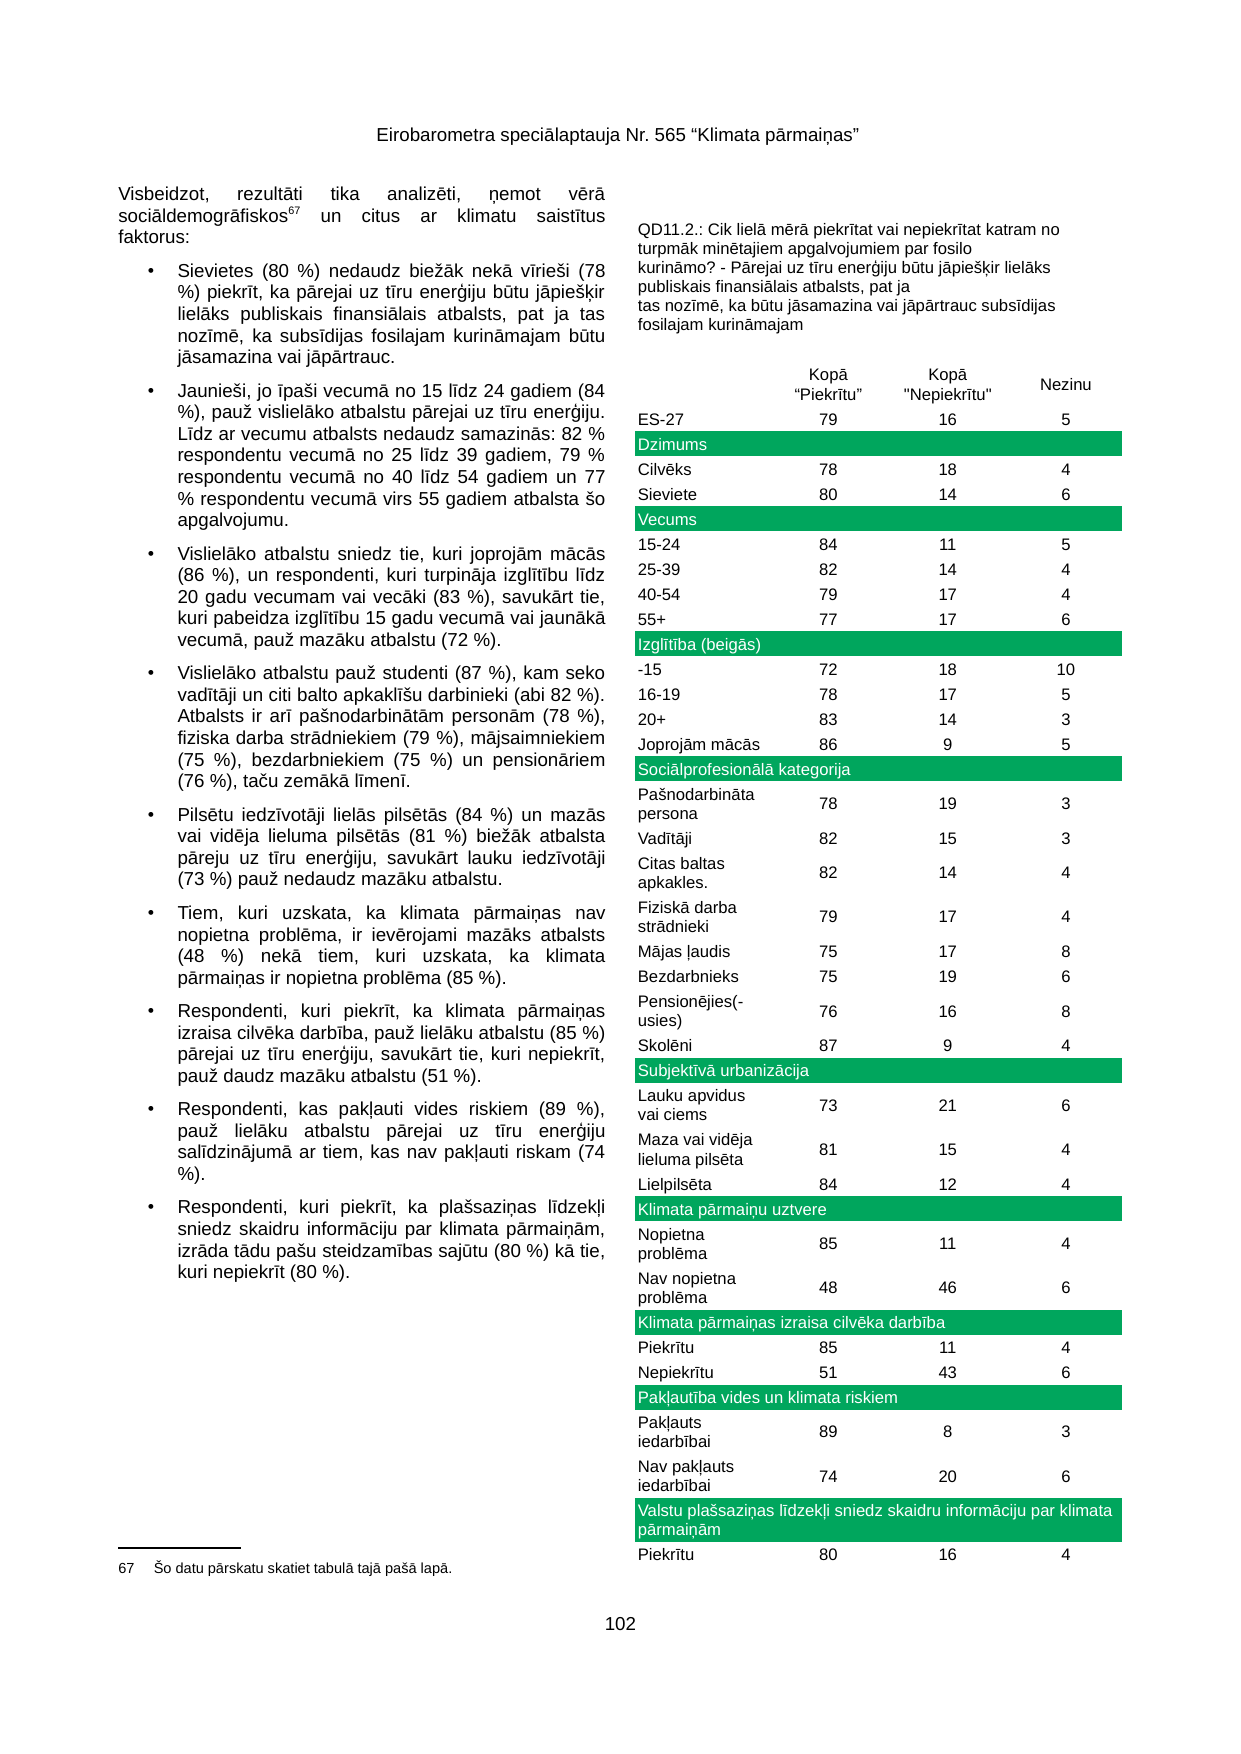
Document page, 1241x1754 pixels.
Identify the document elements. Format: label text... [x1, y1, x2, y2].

table_cell 89 [770, 1410, 886, 1454]
table_cell Nav nopietna problēma [635, 1266, 770, 1310]
table_cell 11 [886, 531, 1009, 556]
table_cell Bezdarbnieks [635, 964, 770, 989]
table_cell [770, 337, 886, 362]
table_cell Maza vai vidēja lieluma pilsēta [635, 1127, 770, 1171]
table_cell Izglītība (beigās) [635, 631, 1122, 656]
table_cell Pakļautība vides un klimata riskiem [635, 1385, 1122, 1410]
table_cell 18 [886, 456, 1009, 481]
table_cell 75 [770, 939, 886, 964]
table_cell 74 [770, 1454, 886, 1498]
table_cell Lauku apvidus vai ciems [635, 1083, 770, 1127]
table_cell Piekrītu [635, 1542, 770, 1567]
table_cell Fiziskā darba strādnieki [635, 895, 770, 939]
table_cell 3 [1009, 706, 1122, 731]
text Visbeidzot, rezultāti tika analizēti, ņemot vērā sociāldemogrāfiskos un citus ar klimatu saistītus faktorus: [118, 183, 605, 248]
table_cell 77 [770, 606, 886, 631]
table_cell 48 [770, 1266, 886, 1310]
table_cell 4 [1009, 1542, 1122, 1567]
table_cell 78 [770, 681, 886, 706]
table_cell Cilvēks [635, 456, 770, 481]
table_cell 9 [886, 1033, 1009, 1058]
table_cell 5 [1009, 406, 1122, 431]
table_cell Piekrītu [635, 1335, 770, 1360]
table_cell Kopā “Piekrītu” [770, 362, 886, 406]
table_cell 14 [886, 556, 1009, 581]
table_cell 87 [770, 1033, 886, 1058]
table_cell 3 [1009, 826, 1122, 851]
table_cell 82 [770, 826, 886, 851]
table_cell 81 [770, 1127, 886, 1171]
table_cell 83 [770, 706, 886, 731]
table_cell 85 [770, 1335, 886, 1360]
table_cell [635, 362, 770, 406]
table_cell 78 [770, 781, 886, 826]
table_cell 25-39 [635, 556, 770, 581]
table_cell 20+ [635, 706, 770, 731]
table_cell 21 [886, 1083, 1009, 1127]
list Pilsētu iedzīvotāji lielās pilsētās (84 %) un mazās vai vidēja lieluma pilsētās (81 %) biežāk atbalsta pāreju uz tīru enerģiju, savukārt lauku iedzīvotāji (73 %) pauž nedaudz mazāku atbalstu. [148, 803, 605, 890]
table_cell 16 [886, 1542, 1009, 1567]
table_cell 14 [886, 481, 1009, 506]
table_cell 84 [770, 1171, 886, 1196]
table_cell Valstu plašsaziņas līdzekļi sniedz skaidru informāciju par klimata pārmaiņām [635, 1498, 1122, 1542]
table_cell 72 [770, 656, 886, 681]
table_cell 6 [1009, 1454, 1122, 1498]
table_cell 79 [770, 406, 886, 431]
list Vislielāko atbalstu pauž studenti (87 %), kam seko vadītāji un citi balto apkaklīšu darbinieki (abi 82 %). Atbalsts ir arī pašnodarbinātām personām (78 %), fiziska darba strādniekiem (79 %), mājsaimniekiem (75 %), bezdarbniekiem (75 %) un pensionāriem (76 %), taču zemākā līmenī. [148, 662, 605, 792]
table_cell 4 [1009, 851, 1122, 895]
table_cell 75 [770, 964, 886, 989]
table_cell Citas baltas apkakles. [635, 851, 770, 895]
table_cell 15 [886, 826, 1009, 851]
table_cell 73 [770, 1083, 886, 1127]
table_cell 86 [770, 731, 886, 756]
table_cell 18 [886, 656, 1009, 681]
list Respondenti, kas pakļauti vides riskiem (89 %), pauž lielāku atbalstu pārejai uz tīru enerģiju salīdzinājumā ar tiem, kas nav pakļauti riskam (74 %). [148, 1098, 605, 1184]
text Šo datu pārskatu skatiet tabulā tajā pašā lapā. [118, 1560, 605, 1577]
table_cell 78 [770, 456, 886, 481]
table_cell 15 [886, 1127, 1009, 1171]
table_cell 16-19 [635, 681, 770, 706]
list Vislielāko atbalstu sniedz tie, kuri joprojām mācās (86 %), un respondenti, kuri turpināja izglītību līdz 20 gadu vecumam vai vecāki (83 %), savukārt tie, kuri pabeidza izglītību 15 gadu vecumā vai jaunākā vecumā, pauž mazāku atbalstu (72 %). [148, 542, 605, 650]
table_cell 17 [886, 895, 1009, 939]
table_cell 3 [1009, 1410, 1122, 1454]
table_cell 6 [1009, 481, 1122, 506]
table_cell 6 [1009, 1083, 1122, 1127]
list Jaunieši, jo īpaši vecumā no 15 līdz 24 gadiem (84 %), pauž vislielāko atbalstu pārejai uz tīru enerģiju. Līdz ar vecumu atbalsts nedaudz samazinās: 82 % respondentu vecumā no 25 līdz 39 gadiem, 79 % respondentu vecumā no 40 līdz 54 gadiem un 77 % respondentu vecumā virs 55 gadiem atbalsta šo apgalvojumu. [148, 379, 605, 530]
table_cell 40-54 [635, 581, 770, 606]
table_cell 82 [770, 556, 886, 581]
table_cell Kopā "Nepiekrītu" [886, 362, 1009, 406]
table_cell Nepiekrītu [635, 1360, 770, 1385]
table_cell 16 [886, 989, 1009, 1033]
table_cell [886, 337, 1009, 362]
table_cell 79 [770, 581, 886, 606]
table_cell 46 [886, 1266, 1009, 1310]
table_cell 20 [886, 1454, 1009, 1498]
table_cell 43 [886, 1360, 1009, 1385]
table_cell 55+ [635, 606, 770, 631]
table_cell 4 [1009, 1171, 1122, 1196]
table_cell 4 [1009, 1033, 1122, 1058]
table_cell Klimata pārmaiņas izraisa cilvēka darbība [635, 1310, 1122, 1335]
table_cell 4 [1009, 1221, 1122, 1266]
table_cell 11 [886, 1221, 1009, 1266]
table_cell Joprojām mācās [635, 731, 770, 756]
table_cell 85 [770, 1221, 886, 1266]
table_cell 4 [1009, 1127, 1122, 1171]
table_cell Pašnodarbināta persona [635, 781, 770, 826]
table_cell 12 [886, 1171, 1009, 1196]
list Tiem, kuri uzskata, ka klimata pārmaiņas nav nopietna problēma, ir ievērojami mazāks atbalsts (48 %) nekā tiem, kuri uzskata, ka klimata pārmaiņas ir nopietna problēma (85 %). [148, 902, 605, 988]
table_cell 10 [1009, 656, 1122, 681]
table_cell 17 [886, 606, 1009, 631]
table_cell 79 [770, 895, 886, 939]
table_cell 51 [770, 1360, 886, 1385]
table_cell 14 [886, 851, 1009, 895]
table_cell Dzimums [635, 431, 1122, 456]
table_cell 80 [770, 1542, 886, 1567]
table_cell 14 [886, 706, 1009, 731]
table_cell 19 [886, 964, 1009, 989]
table_cell Vecums [635, 506, 1122, 531]
table_cell 76 [770, 989, 886, 1033]
table_cell 4 [1009, 895, 1122, 939]
table_cell 5 [1009, 681, 1122, 706]
table_header QD11.2.: Cik lielā mērā piekrītat vai nepiekrītat katram no turpmāk minētajiem apgalvojumiem par fosilo kurināmo? - Pārejai uz tīru enerģiju būtu jāpiešķir lielāks publiskais finansiālais atbalsts, pat ja tas nozīmē, ka būtu jāsamazina vai jāpārtrauc subsīdijas fosilajam kurināmajam [635, 216, 1122, 337]
table_cell 16 [886, 406, 1009, 431]
table_cell 9 [886, 731, 1009, 756]
table_cell 82 [770, 851, 886, 895]
table_cell Nav pakļauts iedarbībai [635, 1454, 770, 1498]
table_cell Skolēni [635, 1033, 770, 1058]
table_cell ES-27 [635, 406, 770, 431]
table_cell 84 [770, 531, 886, 556]
table_cell Lielpilsēta [635, 1171, 770, 1196]
table_cell 4 [1009, 1335, 1122, 1360]
table_cell 6 [1009, 1360, 1122, 1385]
list Respondenti, kuri piekrīt, ka plašsaziņas līdzekļi sniedz skaidru informāciju par klimata pārmaiņām, izrāda tādu pašu steidzamības sajūtu (80 %) kā tie, kuri nepiekrīt (80 %). [148, 1196, 605, 1283]
list Respondenti, kuri piekrīt, ka klimata pārmaiņas izraisa cilvēka darbība, pauž lielāku atbalstu (85 %) pārejai uz tīru enerģiju, savukārt tie, kuri nepiekrīt, pauž daudz mazāku atbalstu (51 %). [148, 1000, 605, 1086]
table_cell 6 [1009, 964, 1122, 989]
table_cell 19 [886, 781, 1009, 826]
table_cell Sieviete [635, 481, 770, 506]
table_cell -15 [635, 656, 770, 681]
table_cell 4 [1009, 556, 1122, 581]
table_cell Subjektīvā urbanizācija [635, 1058, 1122, 1083]
table_cell 6 [1009, 606, 1122, 631]
table_cell Klimata pārmaiņu uztvere [635, 1196, 1122, 1221]
table_cell Nopietna problēma [635, 1221, 770, 1266]
table_cell 8 [1009, 989, 1122, 1033]
table_cell 11 [886, 1335, 1009, 1360]
table_cell Pensionējies(-usies) [635, 989, 770, 1033]
table_cell Pakļauts iedarbībai [635, 1410, 770, 1454]
table_cell Nezinu [1009, 362, 1122, 406]
table_cell [635, 337, 770, 362]
table_cell Vadītāji [635, 826, 770, 851]
table_cell 5 [1009, 531, 1122, 556]
table_cell 17 [886, 681, 1009, 706]
table_cell 17 [886, 581, 1009, 606]
table_cell 8 [1009, 939, 1122, 964]
table_cell [1009, 337, 1122, 362]
list Sievietes (80 %) nedaudz biežāk nekā vīrieši (78 %) piekrīt, ka pārejai uz tīru enerģiju būtu jāpiešķir lielāks publiskais finansiālais atbalsts, pat ja tas nozīmē, ka subsīdijas fosilajam kurināmajam būtu jāsamazina vai jāpārtrauc. [148, 259, 605, 367]
table_cell 8 [886, 1410, 1009, 1454]
table_cell Mājas ļaudis [635, 939, 770, 964]
table_cell 5 [1009, 731, 1122, 756]
table_cell 4 [1009, 456, 1122, 481]
table_cell 15-24 [635, 531, 770, 556]
table_cell Sociālprofesionālā kategorija [635, 756, 1122, 781]
table_cell 80 [770, 481, 886, 506]
table_cell 17 [886, 939, 1009, 964]
table_cell 4 [1009, 581, 1122, 606]
table_cell 6 [1009, 1266, 1122, 1310]
table_cell 3 [1009, 781, 1122, 826]
